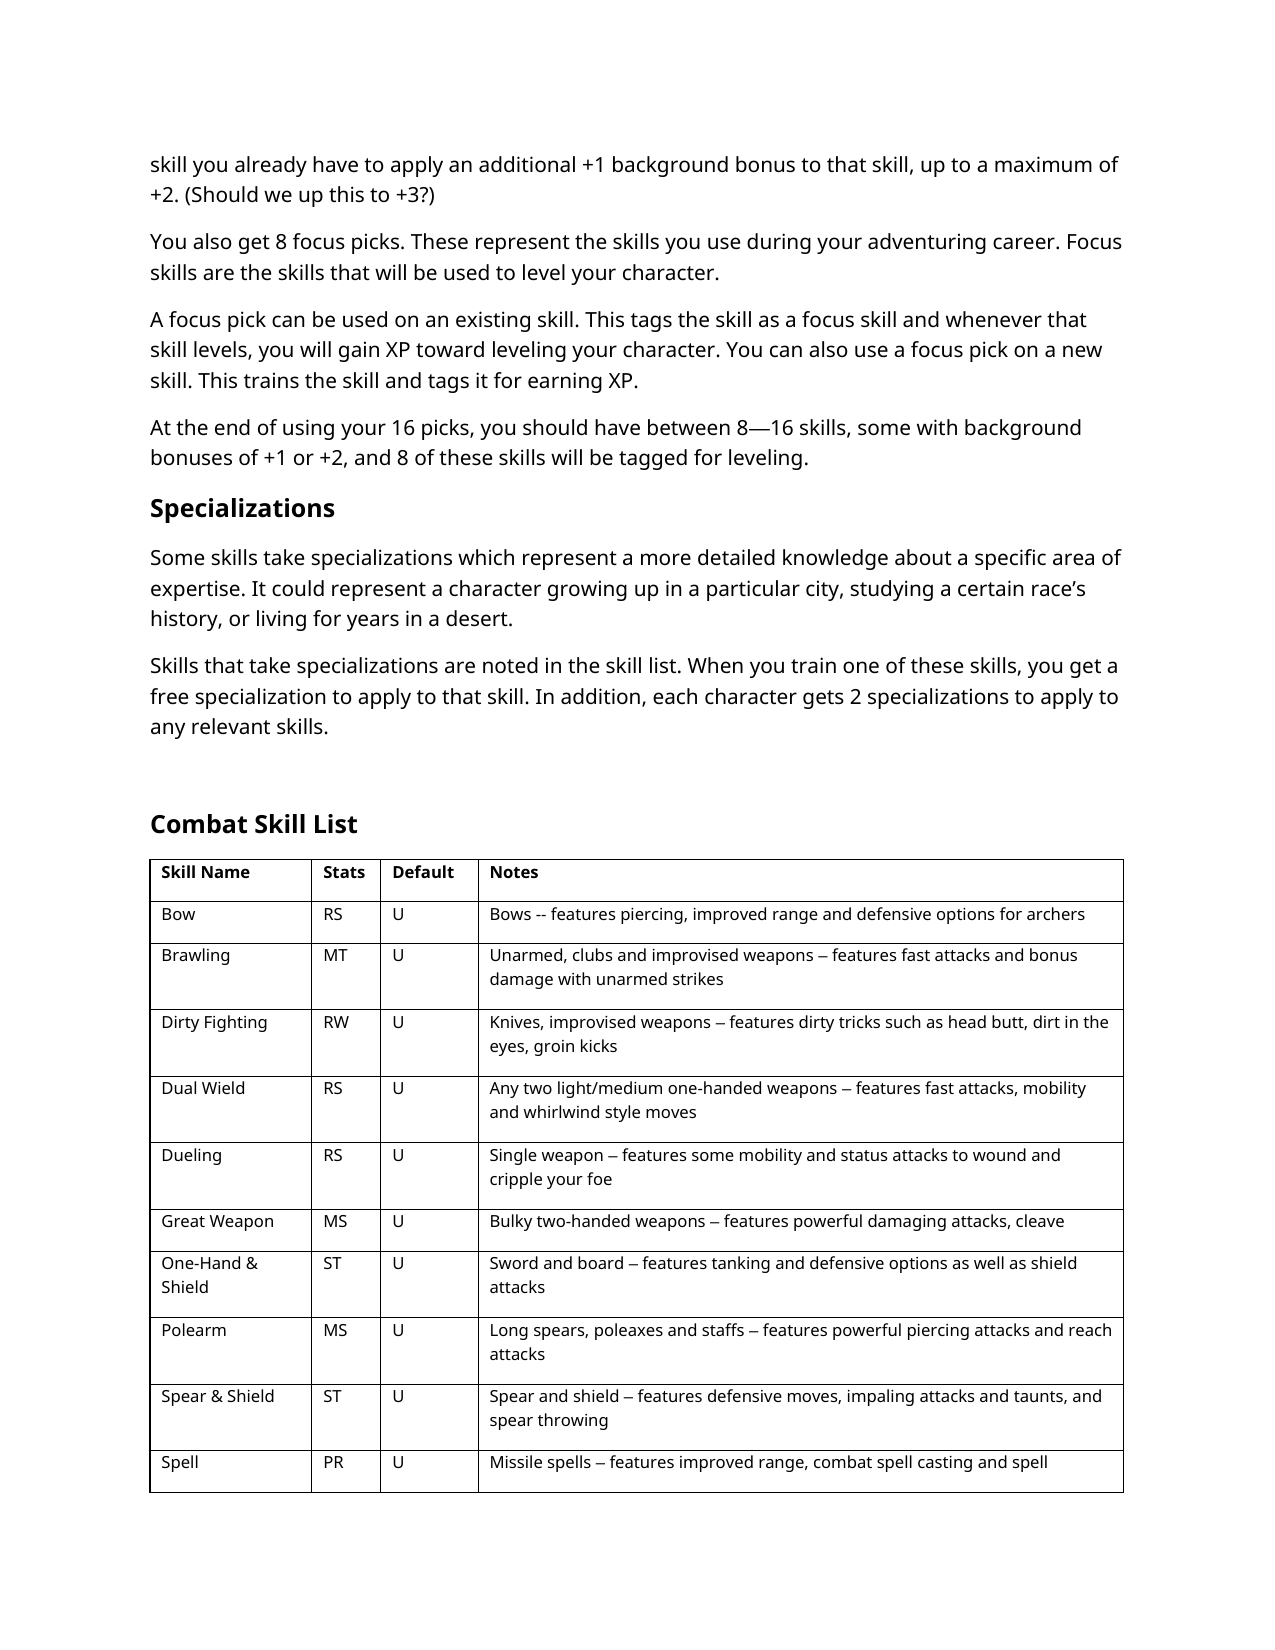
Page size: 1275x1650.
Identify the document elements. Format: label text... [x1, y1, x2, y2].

text Some skills take specializations which represent a more detailed knowledge about a specific area of expertise. It could represent a character growing up in a particular city, studying a certain race’s history, or living for years in a desert. [150, 543, 1125, 633]
table_cell U [381, 1143, 478, 1208]
text Specializations [150, 490, 1125, 524]
table_cell Bow [151, 902, 311, 943]
text A focus pick can be used on an existing skill. This tags the skill as a focus skill and whenever that skill levels, you will gain XP toward leveling your character. You can also use a focus pick on a new skill. This trains the skill and tags it for earning XP. [150, 305, 1125, 394]
table_cell U [381, 1252, 478, 1317]
table_header Notes [479, 860, 1123, 901]
table_cell Sword and board – features tanking and defensive options as well as shield attacks [479, 1252, 1123, 1317]
table_cell MT [312, 944, 380, 1009]
table_cell RS [312, 902, 380, 943]
table_cell U [381, 1010, 478, 1076]
table_cell Great Weapon [151, 1210, 311, 1251]
text Skills that take specializations are noted in the skill list. When you train one of these skills, you get a free specialization to apply to that skill. In addition, each character gets 2 specializations to apply to any relevant skills. [150, 651, 1125, 741]
table_header Default [381, 860, 478, 901]
table_cell U [381, 1451, 478, 1492]
table_cell Unarmed, clubs and improvised weapons – features fast attacks and bonus damage with unarmed strikes [479, 944, 1123, 1009]
text At the end of using your 16 picks, you should have between 8—16 skills, some with background bonuses of +1 or +2, and 8 of these skills will be tagged for leveling. [150, 413, 1125, 472]
table_cell Dueling [151, 1143, 311, 1208]
table_cell U [381, 1318, 478, 1384]
table_cell Any two light/medium one-handed weapons – features fast attacks, mobility and whirlwind style moves [479, 1077, 1123, 1142]
table_cell RS [312, 1143, 380, 1208]
table_cell MS [312, 1210, 380, 1251]
table_cell One-Hand & Shield [151, 1252, 311, 1317]
table_cell U [381, 1210, 478, 1251]
text Combat Skill List [150, 806, 1125, 840]
table_cell Knives, improvised weapons – features dirty tricks such as head butt, dirt in the eyes, groin kicks [479, 1010, 1123, 1076]
table_cell Spell [151, 1451, 311, 1492]
table_cell Bows -- features piercing, improved range and defensive options for archers [479, 902, 1123, 943]
table_cell MS [312, 1318, 380, 1384]
table_cell PR [312, 1451, 380, 1492]
table_cell Dirty Fighting [151, 1010, 311, 1076]
table_cell U [381, 944, 478, 1009]
table_cell Spear & Shield [151, 1385, 311, 1450]
table_cell Long spears, poleaxes and staffs – features powerful piercing attacks and reach attacks [479, 1318, 1123, 1384]
table_cell RW [312, 1010, 380, 1076]
table_cell Polearm [151, 1318, 311, 1384]
table_cell ST [312, 1252, 380, 1317]
table_cell Brawling [151, 944, 311, 1009]
table_cell Single weapon – features some mobility and status attacks to wound and cripple your foe [479, 1143, 1123, 1208]
table_cell Bulky two-handed weapons – features powerful damaging attacks, cleave [479, 1210, 1123, 1251]
table_cell U [381, 1077, 478, 1142]
table_cell Dual Wield [151, 1077, 311, 1142]
table_cell Spear and shield – features defensive moves, impaling attacks and taunts, and spear throwing [479, 1385, 1123, 1450]
table_header Skill Name [151, 860, 311, 901]
table_cell ST [312, 1385, 380, 1450]
table_cell Missile spells – features improved range, combat spell casting and spell [479, 1451, 1123, 1492]
table_cell U [381, 902, 478, 943]
table_header Stats [312, 860, 380, 901]
text You also get 8 focus picks. These represent the skills you use during your adventuring career. Focus skills are the skills that will be used to level your character. [150, 227, 1125, 286]
text skill you already have to apply an additional +1 background bonus to that skill, up to a maximum of +2. (Should we up this to +3?) [150, 150, 1125, 209]
table_cell RS [312, 1077, 380, 1142]
table_cell U [381, 1385, 478, 1450]
